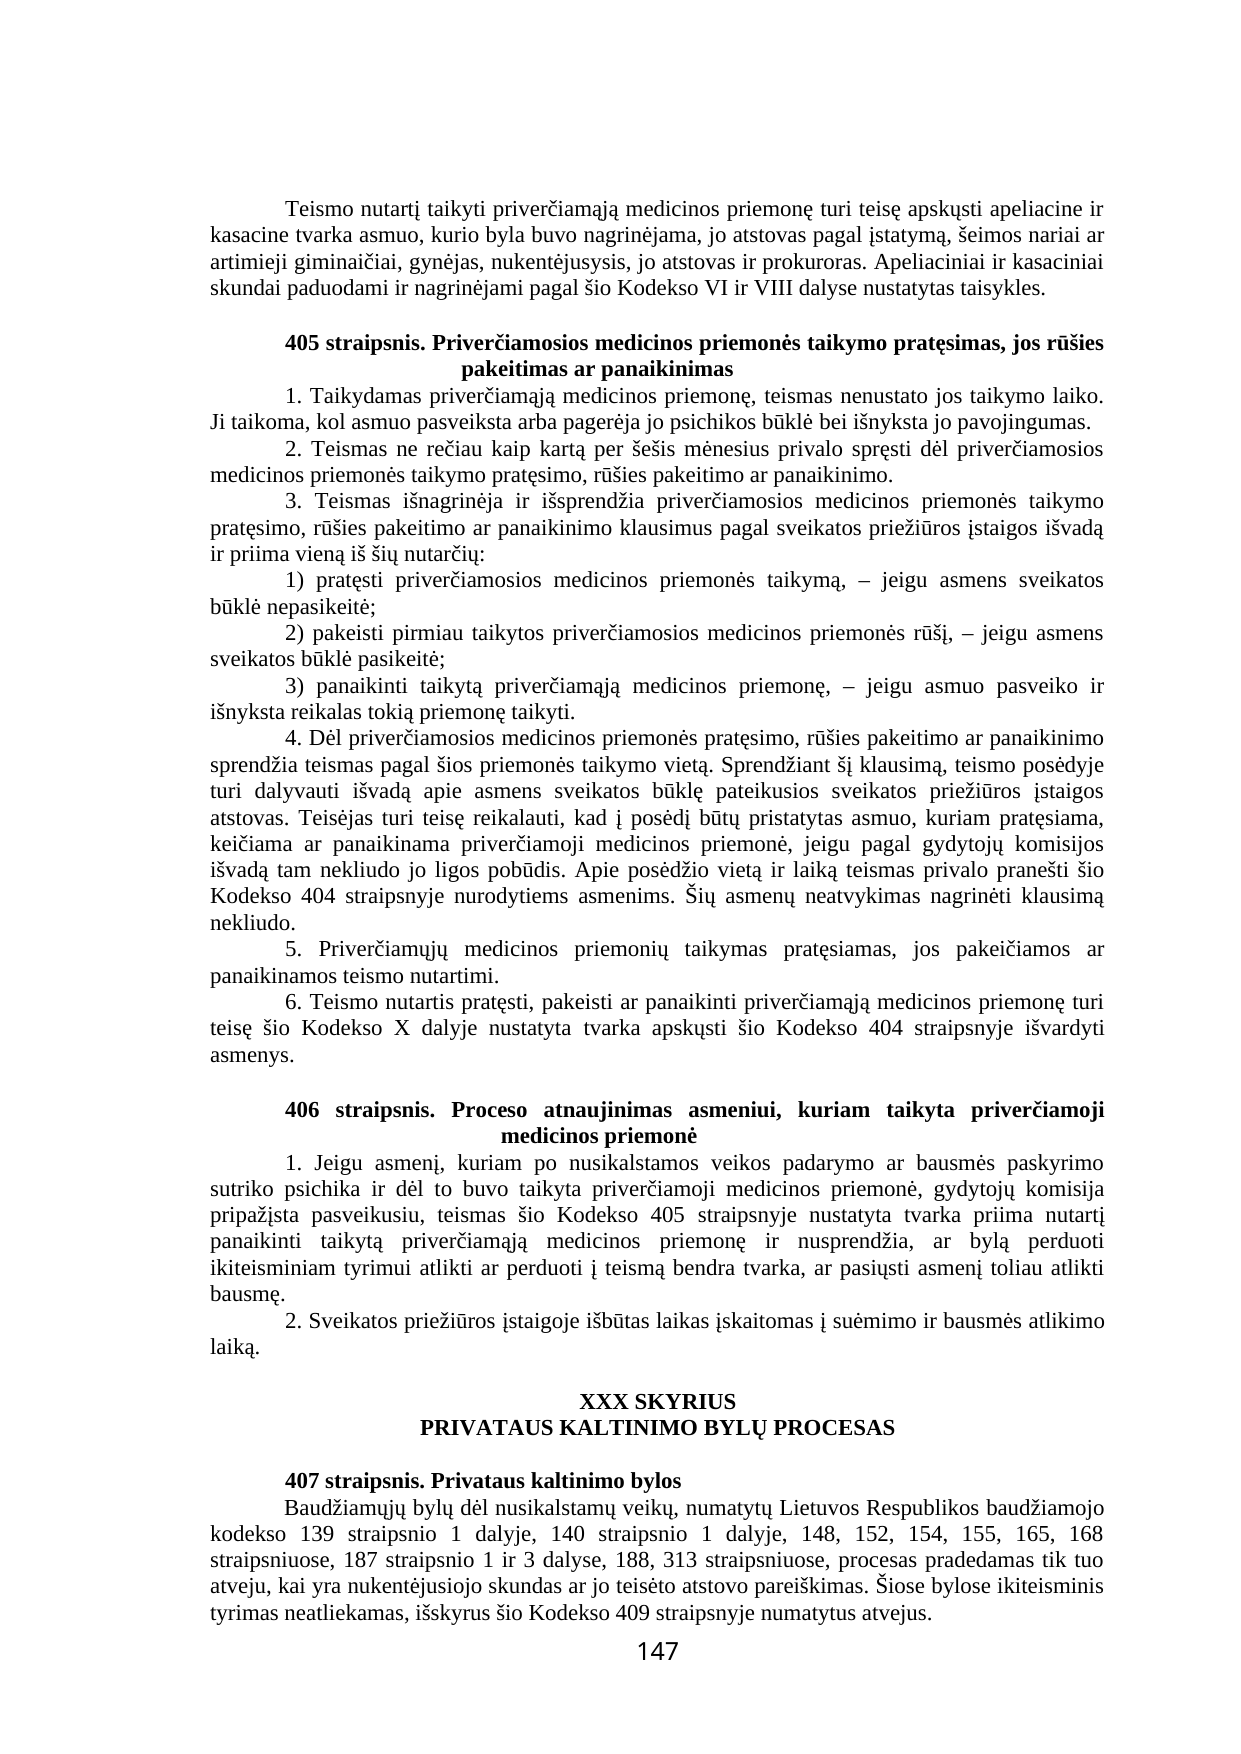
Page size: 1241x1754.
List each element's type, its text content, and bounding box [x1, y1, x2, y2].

text 2) pakeisti pirmiau taikytos priverčiamosios medicinos priemonės rūšį, – jeigu asmens sveikatos būklė pasikeitė; [210, 619, 1106, 672]
text Teismo nutartį taikyti priverčiamąją medicinos priemonę turi teisę apskųsti apeliacine ir kasacine tvarka asmuo, kurio byla buvo nagrinėjama, jo atstovas pagal įstatymą, šeimos nariai ar artimieji giminaičiai, gynėjas, nukentėjusysis, jo atstovas ir prokuroras. Apeliaciniai ir kasaciniai skundai paduodami ir nagrinėjami pagal šio Kodekso VI ir VIII dalyse nustatytas taisykles. [210, 195, 1106, 300]
text 5. Priverčiamųjų medicinos priemonių taikymas pratęsiamas, jos pakeičiamos ar panaikinamos teismo nutartimi. [210, 935, 1106, 988]
text 2. Sveikatos priežiūros įstaigoje išbūtas laikas įskaitomas į suėmimo ir bausmės atlikimo laiką. [210, 1307, 1106, 1359]
text Baudžiamųjų bylų dėl nusikalstamų veikų, numatytų Lietuvos Respublikos baudžiamojo kodekso 139 straipsnio 1 dalyje, 140 straipsnio 1 dalyje, 148, 152, 154, 155, 165, 168 straipsniuose, 187 straipsnio 1 ir 3 dalyse, 188, 313 straipsniuose, procesas pradedamas tik tuo atveju, kai yra nukentėjusiojo skundas ar jo teisėto atstovo pareiškimas. Šiose bylose ikiteisminis tyrimas neatliekamas, išskyrus šio Kodekso 409 straipsnyje numatytus atvejus. [210, 1493, 1106, 1625]
text 4. Dėl priverčiamosios medicinos priemonės pratęsimo, rūšies pakeitimo ar panaikinimo sprendžia teismas pagal šios priemonės taikymo vietą. Sprendžiant šį klausimą, teismo posėdyje turi dalyvauti išvadą apie asmens sveikatos būklę pateikusios sveikatos priežiūros įstaigos atstovas. Teisėjas turi teisę reikalauti, kad į posėdį būtų pristatytas asmuo, kuriam pratęsiama, keičiama ar panaikinama priverčiamoji medicinos priemonė, jeigu pagal gydytojų komisijos išvadą tam nekliudo jo ligos pobūdis. Apie posėdžio vietą ir laiką teismas privalo pranešti šio Kodekso 404 straipsnyje nurodytiems asmenims. Šių asmenų neatvykimas nagrinėti klausimą nekliudo. [210, 724, 1106, 935]
text privataus kaltinimo bylų Procesas [210, 1414, 1106, 1441]
text 3) panaikinti taikytą priverčiamąją medicinos priemonę, – jeigu asmuo pasveiko ir išnyksta reikalas tokią priemonę taikyti. [210, 672, 1106, 724]
text 1. Taikydamas priverčiamąją medicinos priemonę, teismas nenustato jos taikymo laiko. Ji taikoma, kol asmuo pasveiksta arba pagerėja jo psichikos būklė bei išnyksta jo pavojingumas. [210, 382, 1106, 434]
text 1) pratęsti priverčiamosios medicinos priemonės taikymą, – jeigu asmens sveikatos būklė nepasikeitė; [210, 566, 1106, 619]
text 6. Teismo nutartis pratęsti, pakeisti ar panaikinti priverčiamąją medicinos priemonę turi teisę šio Kodekso X dalyje nustatyta tvarka apskųsti šio Kodekso 404 straipsnyje išvardyti asmenys. [210, 988, 1106, 1067]
text 3. Teismas išnagrinėja ir išsprendžia priverčiamosios medicinos priemonės taikymo pratęsimo, rūšies pakeitimo ar panaikinimo klausimus pagal sveikatos priežiūros įstaigos išvadą ir priima vieną iš šių nutarčių: [210, 487, 1106, 566]
text XXX skyrius [210, 1388, 1106, 1414]
text 407 straipsnis. Privataus kaltinimo bylos [210, 1467, 1106, 1493]
text 2. Teismas ne rečiau kaip kartą per šešis mėnesius privalo spręsti dėl priverčiamosios medicinos priemonės taikymo pratęsimo, rūšies pakeitimo ar panaikinimo. [210, 434, 1106, 487]
text 406 straipsnis. Proceso atnaujinimas asmeniui, kuriam taikyta priverčiamoji medicinos priemonė [285, 1096, 1106, 1148]
text 405 straipsnis. Priverčiamosios medicinos priemonės taikymo pratęsimas, jos rūšies pakeitimas ar panaikinimas [285, 329, 1106, 382]
text 1. Jeigu asmenį, kuriam po nusikalstamos veikos padarymo ar bausmės paskyrimo sutriko psichika ir dėl to buvo taikyta priverčiamoji medicinos priemonė, gydytojų komisija pripažįsta pasveikusiu, teismas šio Kodekso 405 straipsnyje nustatyta tvarka priima nutartį panaikinti taikytą priverčiamąją medicinos priemonę ir nusprendžia, ar bylą perduoti ikiteisminiam tyrimui atlikti ar perduoti į teismą bendra tvarka, ar pasiųsti asmenį toliau atlikti bausmę. [210, 1148, 1106, 1307]
